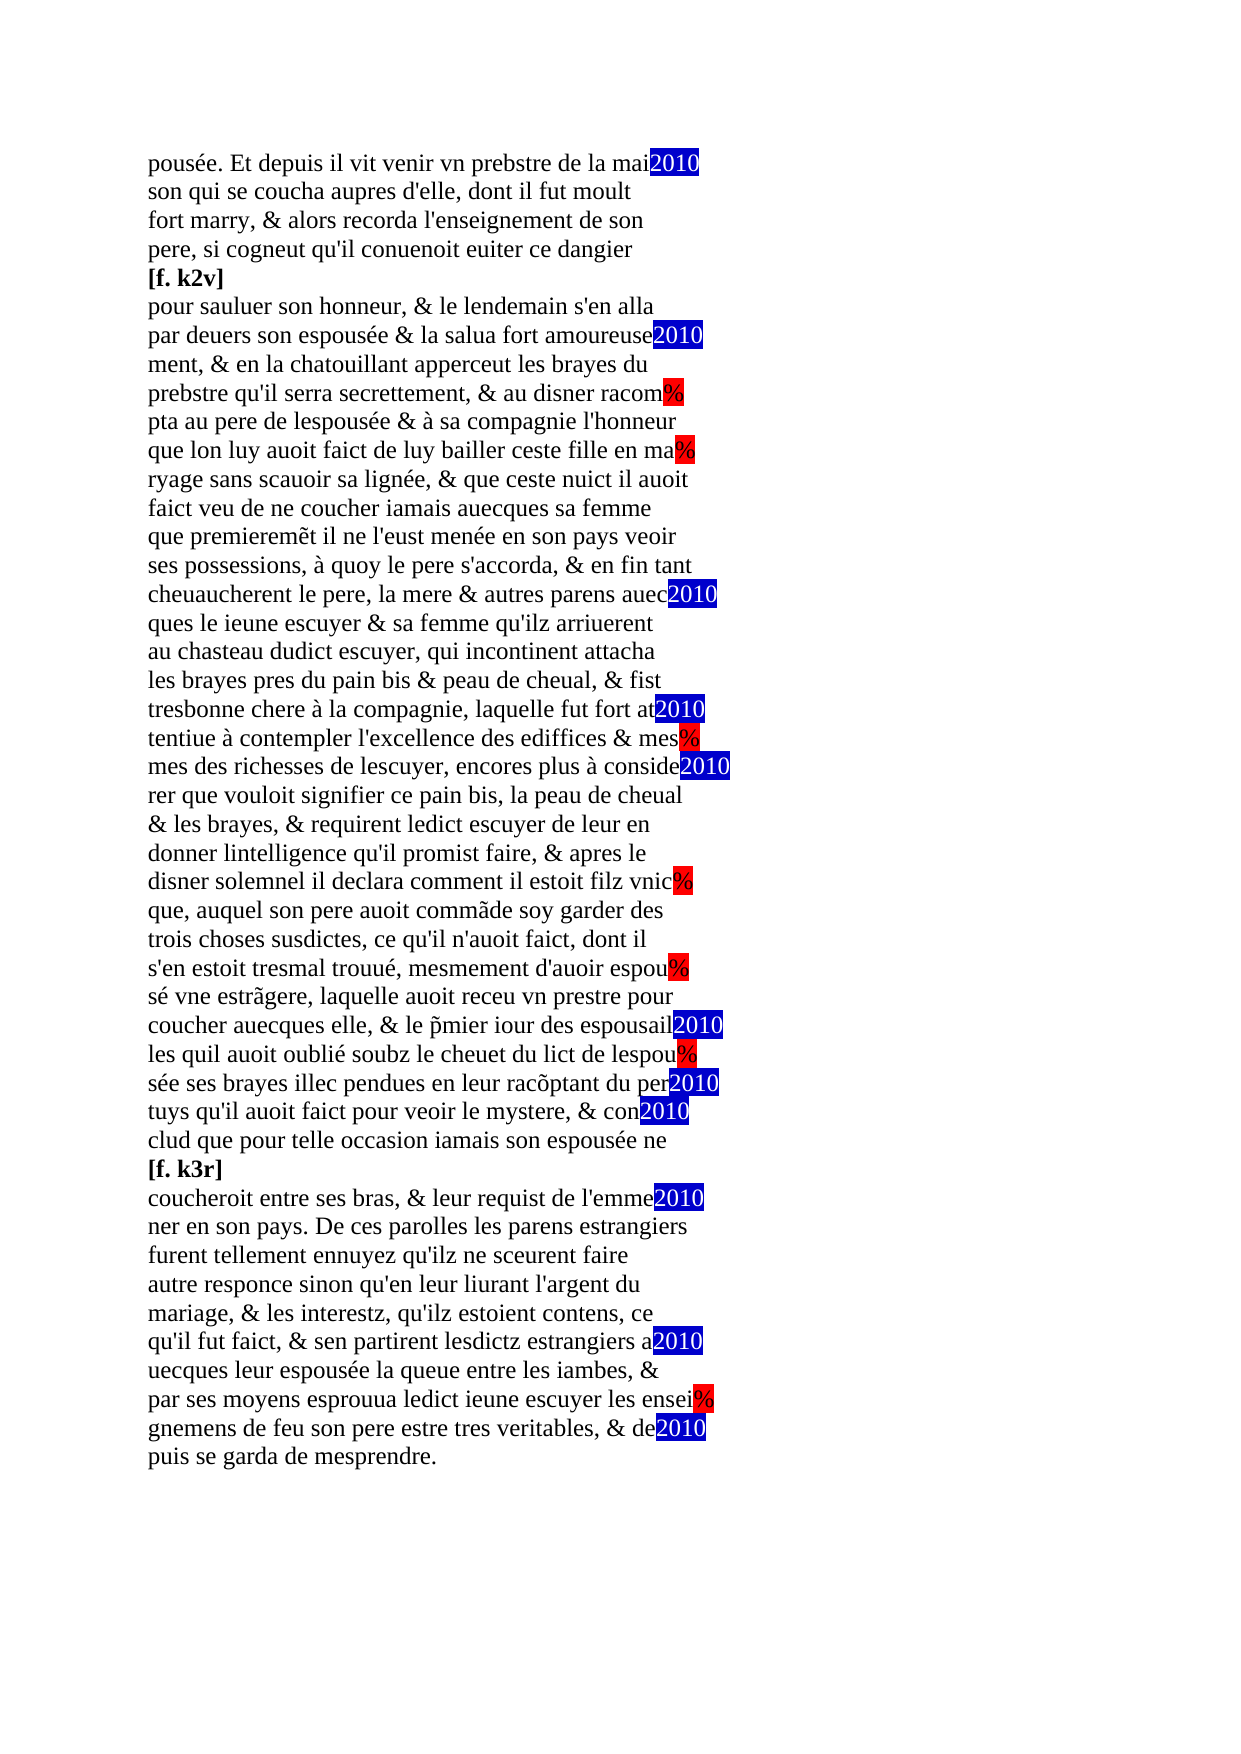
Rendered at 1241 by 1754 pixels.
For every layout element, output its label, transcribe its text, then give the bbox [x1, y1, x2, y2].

text pousée. Et depuis il vit venir vn prebstre de la mai2010 son qui se coucha aupres d'elle, dont il fut moult fort marry, & alors recorda l'enseignement de son pere, si cogneut qu'il conuenoit euiter ce dangier [f. k2v] pour sauluer son honneur, & le lendemain s'en alla par deuers son espousée & la salua fort amoureuse2010 ment, & en la chatouillant apperceut les brayes du prebstre qu'il serra secrettement, & au disner racom% pta au pere de lespousée & à sa compagnie l'honneur que lon luy auoit faict de luy bailler ceste fille en ma% ryage sans scauoir sa lignée, & que ceste nuict il auoit faict veu de ne coucher iamais auecques sa femme que premieremẽt il ne l'eust menée en son pays veoir ses possessions, à quoy le pere s'accorda, & en fin tant cheuaucherent le pere, la mere & autres parens auec2010 ques le ieune escuyer & sa femme qu'ilz arriuerent au chasteau dudict escuyer, qui incontinent attacha les brayes pres du pain bis & peau de cheual, & fist tresbonne chere à la compagnie, laquelle fut fort at2010 tentiue à contempler l'excellence des ediffices & mes% mes des richesses de lescuyer, encores plus à conside2010 rer que vouloit signifier ce pain bis, la peau de cheual & les brayes, & requirent ledict escuyer de leur en donner lintelligence qu'il promist faire, & apres le disner solemnel il declara comment il estoit filz vnic% que, auquel son pere auoit commãde soy garder des trois choses susdictes, ce qu'il n'auoit faict, dont il s'en estoit tresmal trouué, mesmement d'auoir espou% sé vne estrãgere, laquelle auoit receu vn prestre pour coucher auecques elle, & le p̃mier iour des espousail2010 les quil auoit oublié soubz le cheuet du lict de lespou% sée ses brayes illec pendues en leur racõptant du per2010 tuys qu'il auoit faict pour veoir le mystere, & con2010 clud que pour telle occasion iamais son espousée ne [f. k3r] coucheroit entre ses bras, & leur requist de l'emme2010 ner en son pays. De ces parolles les parens estrangiers furent tellement ennuyez qu'ilz ne sceurent faire autre responce sinon qu'en leur liurant l'argent du mariage, & les interestz, qu'ilz estoient contens, ce qu'il fut faict, & sen partirent lesdictz estrangiers a2010 uecques leur espousée la queue entre les iambes, & par ses moyens esprouua ledict ieune escuyer les ensei% gnemens de feu son pere estre tres veritables, & de2010 puis se garda de mesprendre. [148, 148, 1093, 1470]
